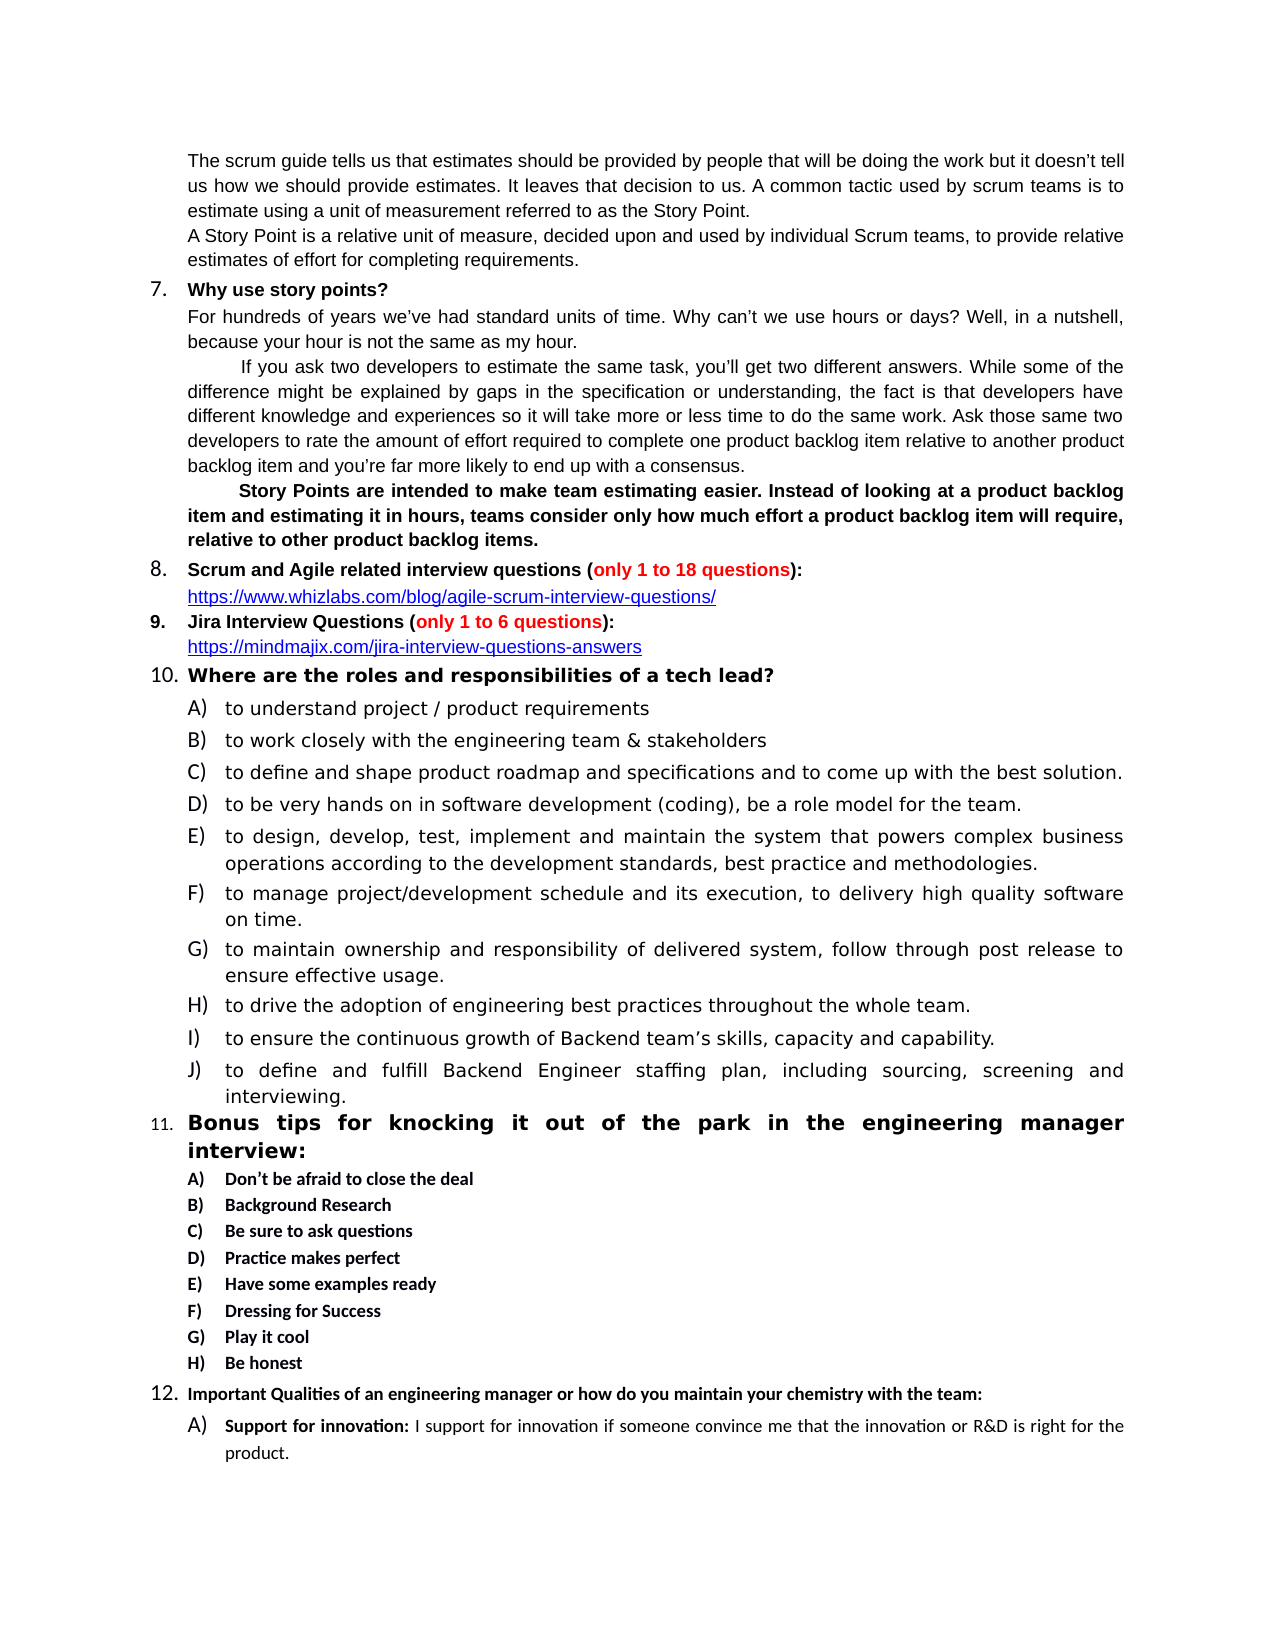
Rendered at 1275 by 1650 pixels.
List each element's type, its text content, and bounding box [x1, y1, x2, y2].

list to define and fulfill Backend Engineer staffing plan, including sourcing, screening and interviewing. [187, 1055, 1125, 1108]
list Dressing for Success [187, 1299, 1125, 1322]
list to work closely with the engineering team & stakeholders [187, 725, 1125, 753]
list Practice makes perfect [187, 1246, 1125, 1269]
list For hundreds of years we’ve had standard units of time. Why can’t we use hours or days? Well, in a nutshell, because your hour is not the same as my hour. [150, 306, 1125, 352]
list https://mindmajix.com/jira-interview-questions-answers [150, 636, 1125, 657]
list Don’t be afraid to close the deal [187, 1167, 1125, 1190]
list to ensure the continuous growth of Backend team’s skills, capacity and capability. [187, 1023, 1125, 1051]
list Why use story points? [150, 274, 1125, 302]
list Be sure to ask questions [187, 1220, 1125, 1243]
list Important Qualities of an engineering manager or how do you maintain your chemistry with the team: [150, 1378, 1125, 1406]
list Where are the roles and responsibilities of a tech lead? [150, 661, 1125, 689]
list Play it cool [187, 1325, 1125, 1348]
list Story Points are intended to make team estimating easier. Instead of looking at a product backlog item and estimating it in hours, teams consider only how much effort a product backlog item will require, relative to other product backlog items. [150, 480, 1125, 551]
list Scrum and Agile related interview questions (only 1 to 18 questions): [150, 554, 1125, 582]
list Background Research [187, 1193, 1125, 1216]
list Be honest [187, 1351, 1125, 1374]
list A Story Point is a relative unit of measure, decided upon and used by individual Scrum teams, to provide relative estimates of effort for completing requirements. [150, 224, 1125, 271]
list https://www.whizlabs.com/blog/agile-scrum-interview-questions/ [150, 586, 1125, 608]
list Bonus tips for knocking it out of the park in the engineering manager interview: [150, 1111, 1125, 1163]
list If you ask two developers to estimate the same task, you’ll get two different answers. While some of the difference might be explained by gaps in the specification or understanding, the fact is that developers have different knowledge and experiences so it will take more or less time to do the same work. Ask those same two developers to rate the amount of effort required to complete one product backlog item relative to another product backlog item and you’re far more likely to end up with a consensus. [150, 356, 1125, 476]
list to design, develop, test, implement and maintain the system that powers complex business operations according to the development standards, best practice and methodologies. [187, 822, 1125, 875]
list to maintain ownership and responsibility of delivered system, follow through post release to ensure effective usage. [187, 934, 1125, 987]
list to define and shape product roadmap and specifications and to come up with the best solution. [187, 757, 1125, 785]
list to manage project/development schedule and its execution, to delivery high quality software on time. [187, 878, 1125, 931]
list The scrum guide tells us that estimates should be provided by people that will be doing the work but it doesn’t tell us how we should provide estimates. It leaves that decision to us. A common tactic used by scrum teams is to estimate using a unit of measurement referred to as the Story Point. [150, 150, 1125, 221]
list Jira Interview Questions (only 1 to 6 questions): [150, 611, 1125, 633]
list Have some examples ready [187, 1272, 1125, 1295]
list Support for innovation: I support for innovation if someone convince me that the innovation or R&D is right for the product. [187, 1410, 1125, 1464]
list to be very hands on in software development (coding), be a role model for the team. [187, 789, 1125, 817]
list to understand project / product requirements [187, 693, 1125, 721]
list to drive the adoption of engineering best practices throughout the whole team. [187, 991, 1125, 1019]
